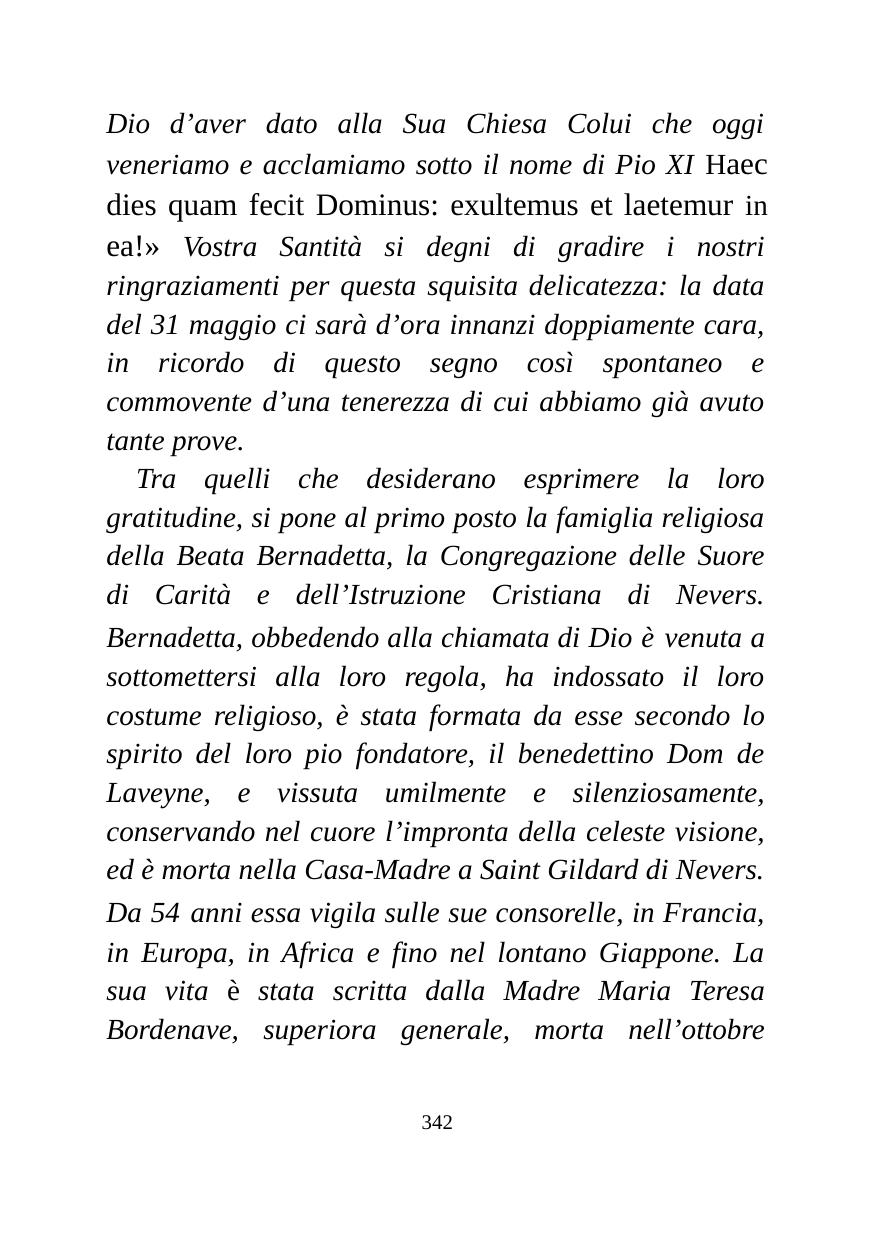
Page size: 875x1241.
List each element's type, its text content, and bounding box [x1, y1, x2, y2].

text Dio d’aver dato alla Sua Chiesa Colui che oggi veneriamo e acclamiamo sotto il nome di Pio XI Haec dies quam fecit Dominus: exultemus et laetemur in ea!» Vostra Santità si degni di gradire i nostri ringraziamenti per questa squisita delicatezza: la data del 31 maggio ci sarà d’ora innanzi doppiamente cara, in ricordo di questo segno così spontaneo e commovente d’una tenerezza di cui abbiamo già avuto tante prove. [106, 106, 768, 456]
text Tra quelli che desiderano esprimere la loro gratitudine, si pone al primo posto la famiglia religiosa della Beata Bernadetta, la Congregazione delle Suore di Carità e dell’Istruzione Cristiana di Nevers. Bernadetta, obbedendo alla chiamata di Dio è venuta a sottomettersi alla loro regola, ha indossato il loro costume religioso, è stata formata da esse secondo lo spirito del loro pio fondatore, il benedettino Dom de Laveyne, e vissuta umilmente e silenziosamente, conservando nel cuore l’impronta della celeste visione, ed è morta nella Casa-Madre a Saint Gildard di Nevers. Da 54 anni essa vigila sulle sue consorelle, in Francia, in Europa, in Africa e fino nel lontano Giappone. La sua vita è stata scritta dalla Madre Maria Teresa Bordenave, superiora generale, morta nell’ottobre [106, 461, 768, 1046]
